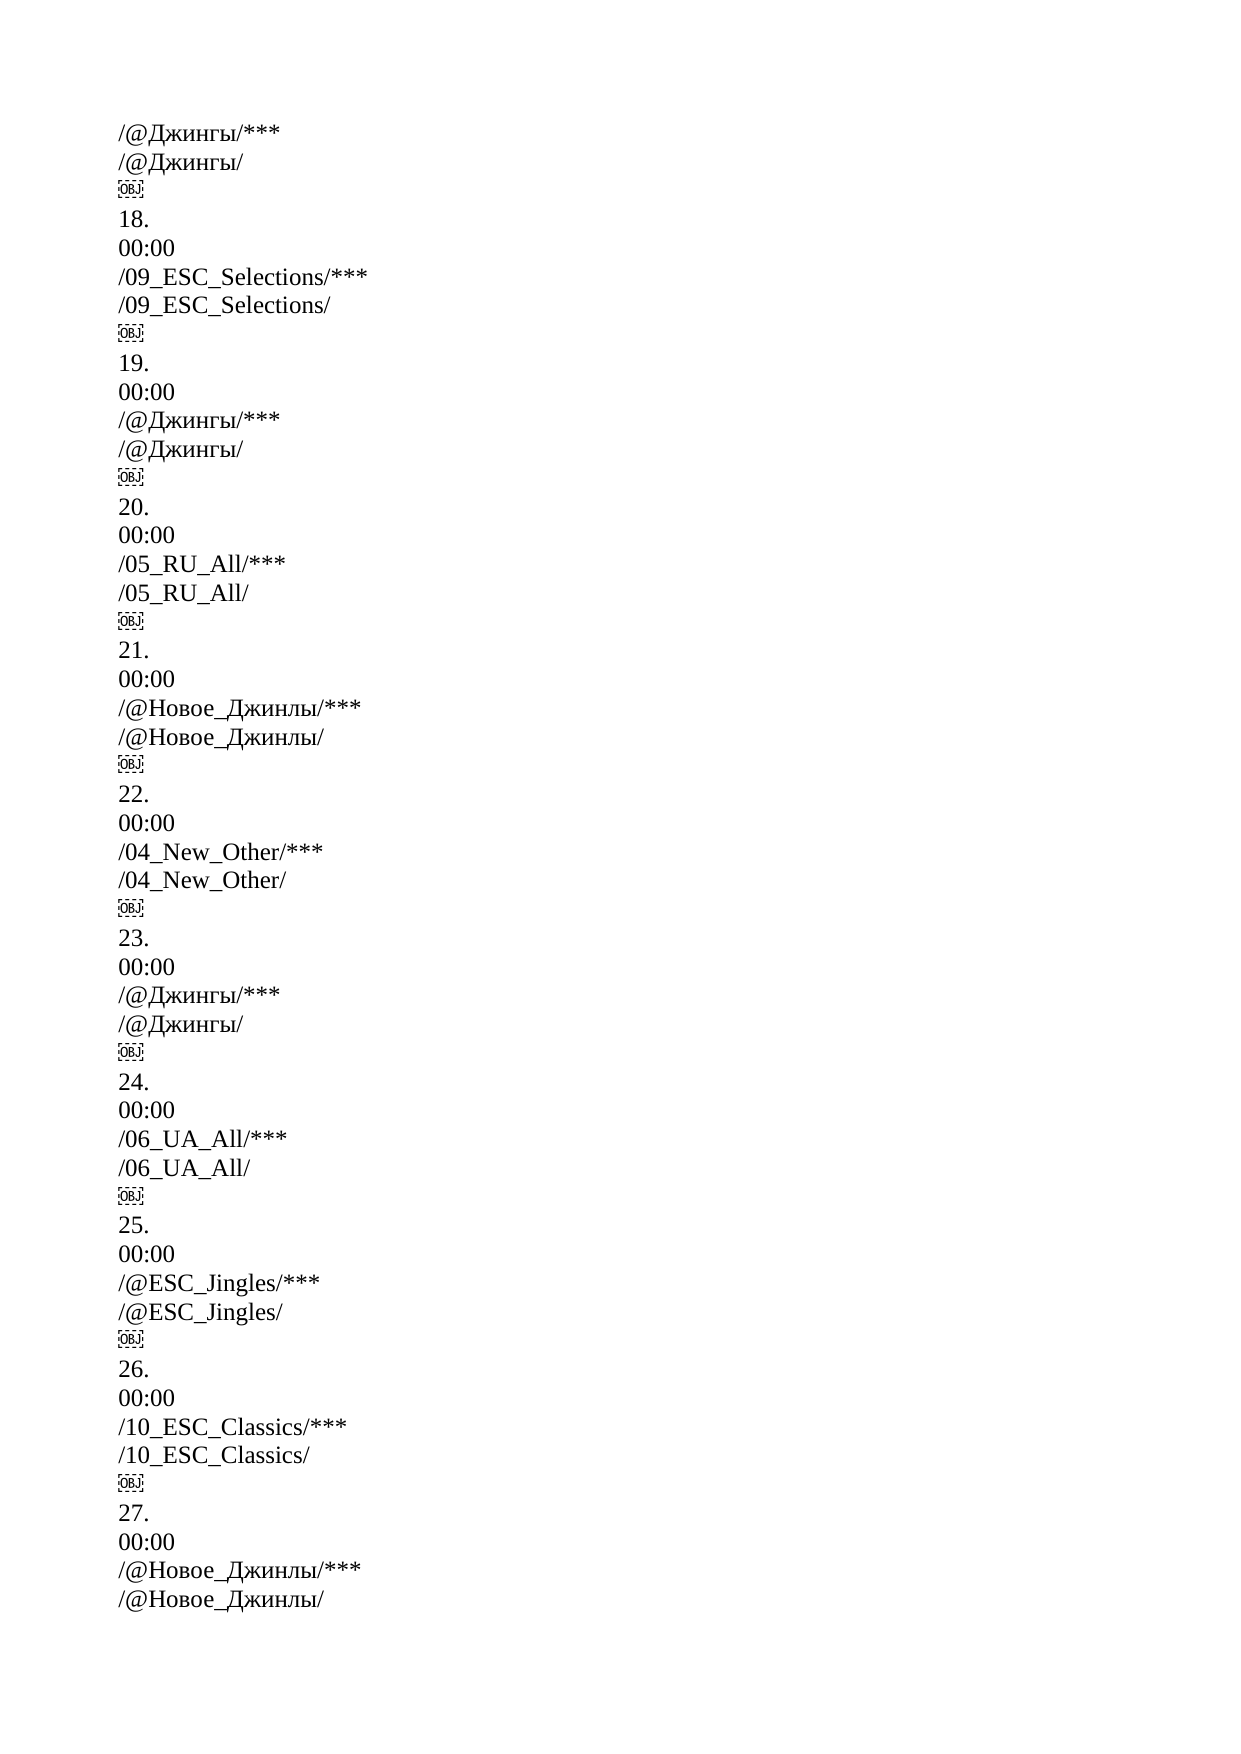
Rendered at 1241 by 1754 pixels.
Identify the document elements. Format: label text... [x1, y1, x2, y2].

text ￼ [118, 894, 1122, 923]
text /@Новое_Джинлы/ [118, 722, 1122, 751]
text ￼ [118, 1469, 1122, 1498]
text 00:00 [118, 1383, 1122, 1412]
text 20. [118, 492, 1122, 521]
text /04_New_Other/*** [118, 837, 1122, 866]
text 18. [118, 204, 1122, 233]
text 23. [118, 923, 1122, 952]
text /10_ESC_Classics/*** [118, 1412, 1122, 1441]
text /@Новое_Джинлы/ [118, 1584, 1122, 1613]
text 00:00 [118, 952, 1122, 981]
text /@Джингы/ [118, 147, 1122, 176]
text /@Джингы/*** [118, 406, 1122, 434]
text ￼ [118, 607, 1122, 636]
text /@ESC_Jingles/ [118, 1297, 1122, 1326]
text /@Джингы/ [118, 434, 1122, 463]
text ￼ [118, 1326, 1122, 1354]
text ￼ [118, 319, 1122, 348]
text /09_ESC_Selections/ [118, 291, 1122, 319]
text /04_New_Other/ [118, 866, 1122, 894]
text 00:00 [118, 233, 1122, 262]
text ￼ [118, 176, 1122, 204]
text ￼ [118, 1038, 1122, 1067]
text /05_RU_All/*** [118, 549, 1122, 578]
text 27. [118, 1498, 1122, 1527]
text /09_ESC_Selections/*** [118, 262, 1122, 291]
text 00:00 [118, 1096, 1122, 1124]
text ￼ [118, 751, 1122, 779]
text 00:00 [118, 664, 1122, 693]
text /10_ESC_Classics/ [118, 1441, 1122, 1469]
text /@Новое_Джинлы/*** [118, 1556, 1122, 1584]
text 00:00 [118, 521, 1122, 549]
text /05_RU_All/ [118, 578, 1122, 607]
text /@ESC_Jingles/*** [118, 1268, 1122, 1297]
text /06_UA_All/*** [118, 1124, 1122, 1153]
text /@Новое_Джинлы/*** [118, 693, 1122, 722]
text 26. [118, 1354, 1122, 1383]
text 00:00 [118, 808, 1122, 837]
text /06_UA_All/ [118, 1153, 1122, 1182]
text 00:00 [118, 377, 1122, 406]
text 24. [118, 1067, 1122, 1096]
text 00:00 [118, 1527, 1122, 1556]
text 00:00 [118, 1239, 1122, 1268]
text 19. [118, 348, 1122, 377]
text 25. [118, 1211, 1122, 1239]
text ￼ [118, 463, 1122, 492]
text ￼ [118, 1182, 1122, 1211]
text /@Джингы/*** [118, 118, 1122, 147]
text 22. [118, 779, 1122, 808]
text /@Джингы/ [118, 1009, 1122, 1038]
text 21. [118, 636, 1122, 664]
text /@Джингы/*** [118, 981, 1122, 1009]
